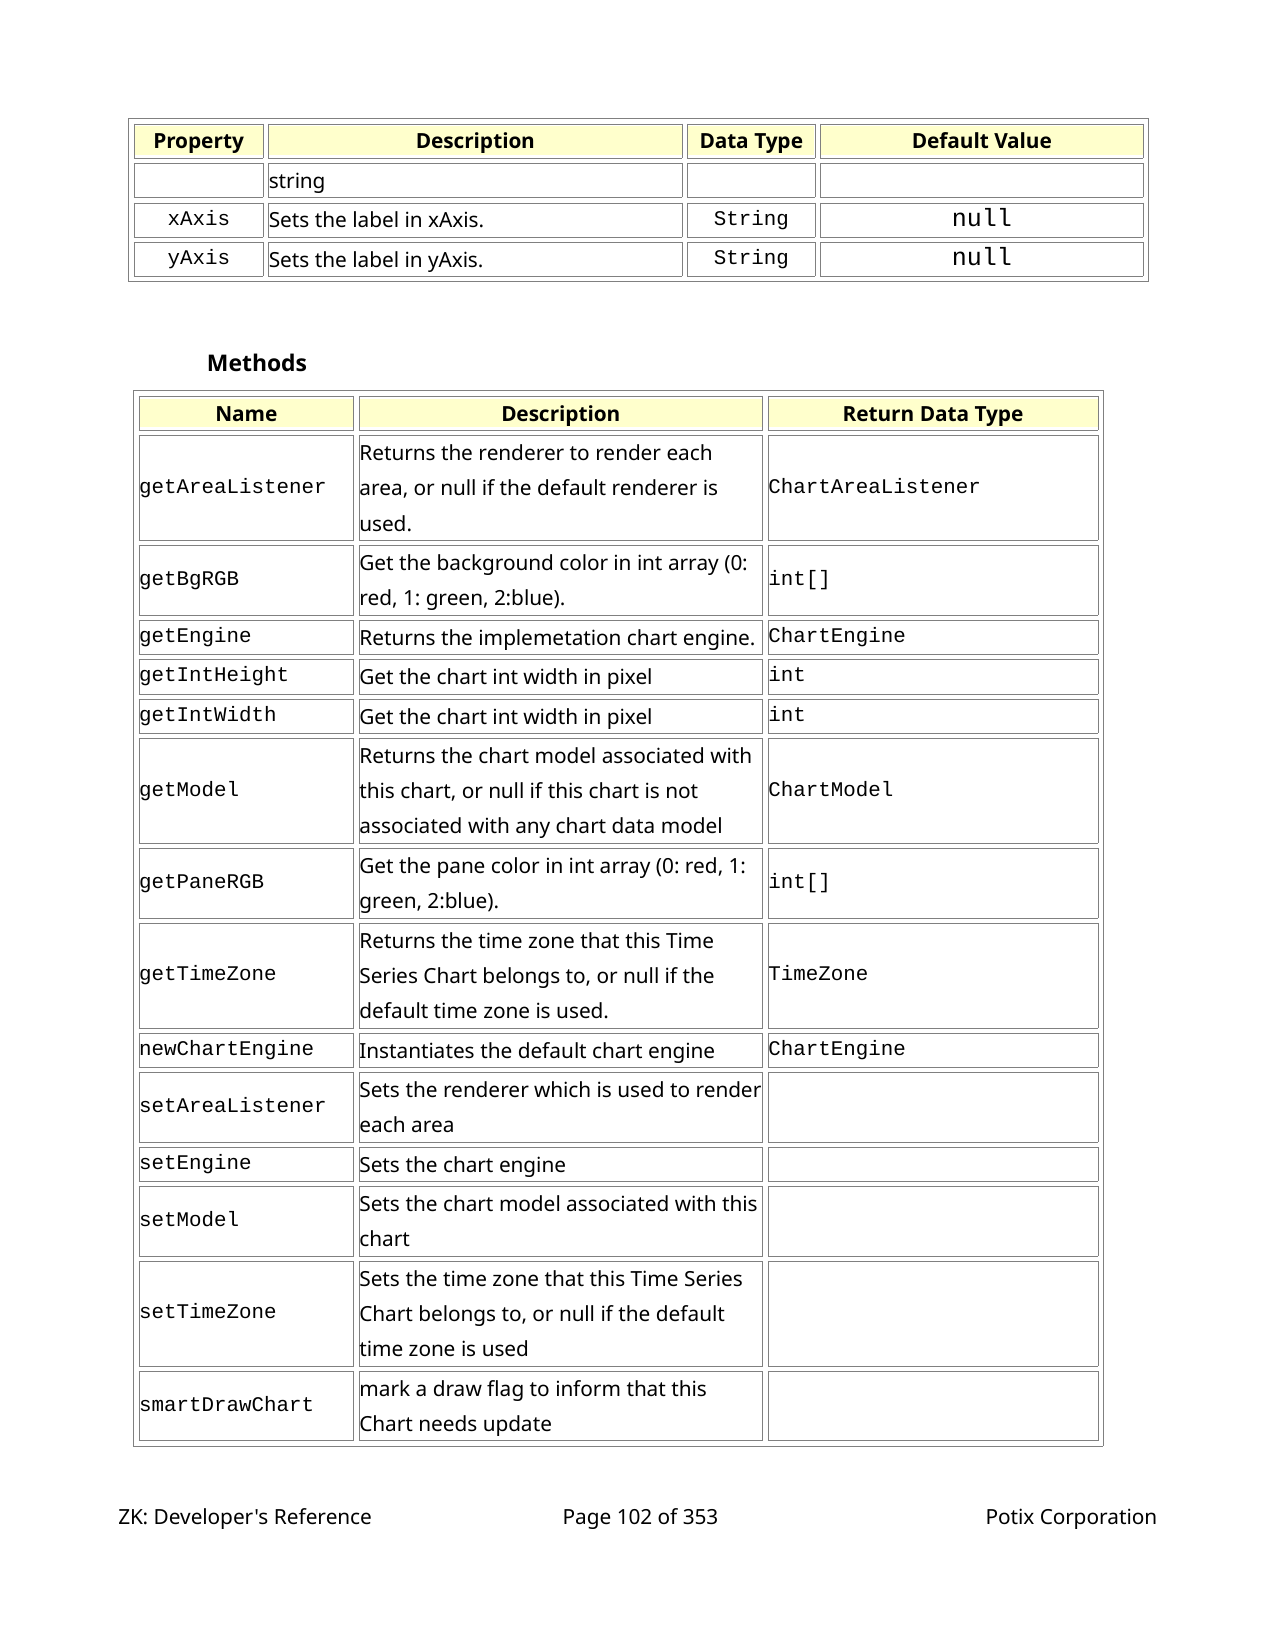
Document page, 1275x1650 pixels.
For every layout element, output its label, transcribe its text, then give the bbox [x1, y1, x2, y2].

table_cell Get the chart int width in pixel [356, 654, 765, 693]
table_cell Sets the chart engine [356, 1142, 765, 1181]
table_header Property [131, 119, 266, 158]
table_cell [769, 1187, 1098, 1256]
table_header Return Data Type [765, 391, 1101, 430]
table_cell yAxis [131, 237, 266, 276]
table_cell String [685, 237, 817, 276]
table_cell getIntHeight [136, 654, 356, 693]
table_cell [818, 158, 1146, 197]
subtitle Methods [207, 347, 1157, 378]
table_cell int [765, 694, 1101, 733]
table_cell [765, 1181, 1101, 1256]
table_cell ChartEngine [765, 615, 1101, 654]
table_cell [765, 1366, 1101, 1440]
table_cell Sets the label in xAxis. [266, 197, 685, 237]
table_cell getPaneRGB [136, 843, 356, 917]
table_cell getAreaListener [136, 430, 356, 540]
table_cell getEngine [136, 615, 356, 654]
table_cell setModel [136, 1181, 356, 1256]
table_header Description [266, 119, 685, 158]
table_cell null [818, 197, 1146, 237]
table_cell getBgRGB [136, 540, 356, 614]
table_cell [769, 1372, 1098, 1440]
table_cell String [685, 197, 817, 237]
table_cell int[] [765, 540, 1101, 614]
table_cell Sets the chart model associated with this chart [356, 1181, 765, 1256]
table_header Data Type [685, 119, 817, 158]
table_cell Returns the renderer to render each area, or null if the default renderer is used. [356, 430, 765, 540]
table_cell xAxis [131, 197, 266, 237]
table_cell [685, 158, 817, 197]
table_cell Instantiates the default chart engine [356, 1028, 765, 1067]
table_cell Sets the label in yAxis. [266, 237, 685, 276]
table_cell Sets the renderer which is used to render each area [356, 1067, 765, 1142]
table_cell smartDrawChart [136, 1366, 356, 1440]
table_cell Returns the implemetation chart engine. [356, 615, 765, 654]
table_cell [765, 1067, 1101, 1142]
table_header Name [136, 391, 356, 430]
table_cell [765, 1256, 1101, 1366]
table_cell null [818, 237, 1146, 276]
table_cell mark a draw flag to inform that this Chart needs update [356, 1366, 765, 1440]
table_cell TimeZone [765, 918, 1101, 1027]
table_cell getTimeZone [136, 918, 356, 1027]
table_cell Get the pane color in int array (0: red, 1: green, 2:blue). [356, 843, 765, 917]
table_cell [131, 158, 266, 197]
table_cell setEngine [136, 1142, 356, 1181]
table_cell [769, 1073, 1098, 1142]
table_cell newChartEngine [136, 1028, 356, 1067]
table_cell getModel [136, 733, 356, 843]
table_cell int [765, 654, 1101, 693]
table_cell [769, 1262, 1098, 1366]
table_cell Get the chart int width in pixel [356, 694, 765, 733]
table_cell getIntWidth [136, 694, 356, 733]
table_cell ChartAreaListener [765, 430, 1101, 540]
table_cell setTimeZone [136, 1256, 356, 1366]
table_cell [769, 1148, 1098, 1181]
table_cell [765, 1142, 1101, 1181]
table_cell Returns the chart model associated with this chart, or null if this chart is not associated with any chart data model [356, 733, 765, 843]
table_cell int[] [765, 843, 1101, 917]
table_header Description [356, 391, 765, 430]
table_cell Sets the time zone that this Time Series Chart belongs to, or null if the default time zone is used [356, 1256, 765, 1366]
table_cell Returns the time zone that this Time Series Chart belongs to, or null if the default time zone is used. [356, 918, 765, 1027]
table_header Default Value [818, 119, 1146, 158]
table_cell setAreaListener [136, 1067, 356, 1142]
table_cell ChartEngine [765, 1028, 1101, 1067]
table_cell Get the background color in int array (0: red, 1: green, 2:blue). [356, 540, 765, 614]
table_cell string [266, 158, 685, 197]
table_cell ChartModel [765, 733, 1101, 843]
